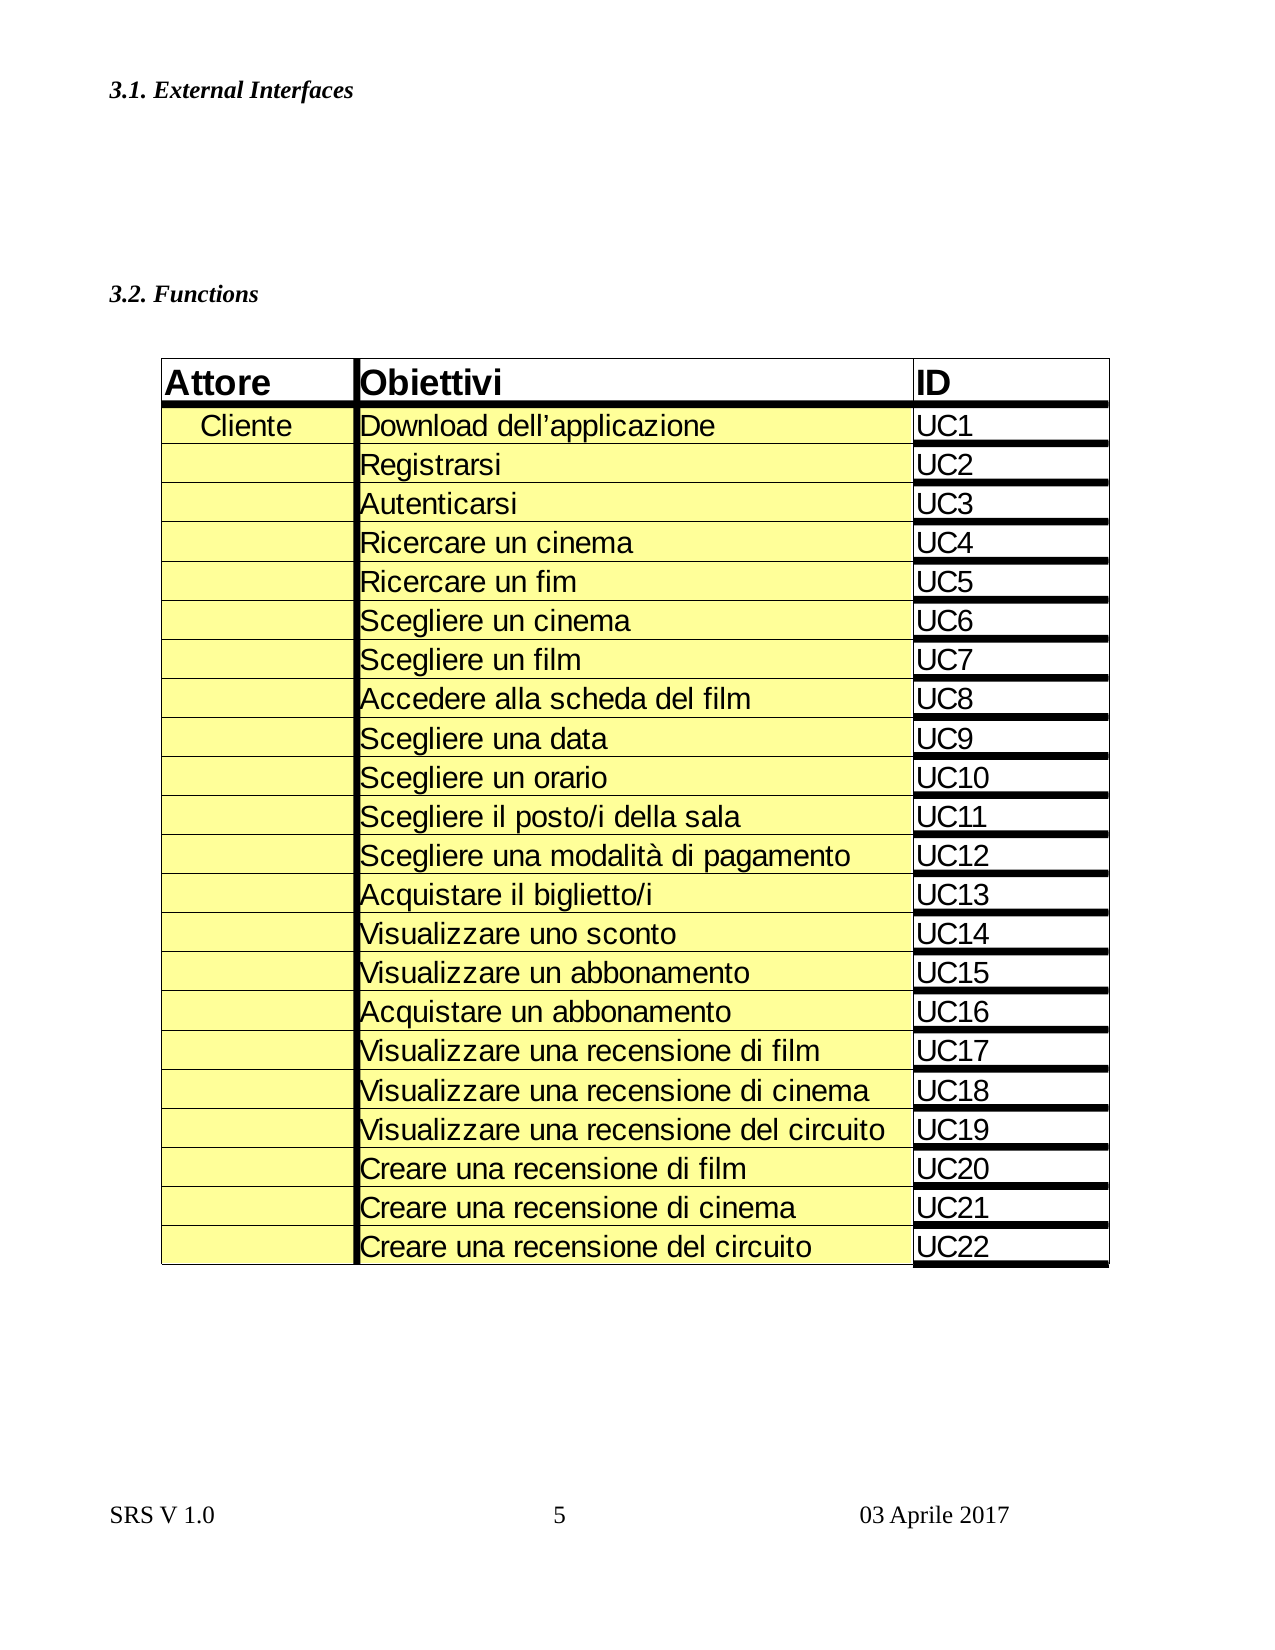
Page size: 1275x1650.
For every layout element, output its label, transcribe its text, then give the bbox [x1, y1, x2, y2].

subtitle 3.1. External Interfaces [109, 75, 1162, 104]
subtitle 3.2. Functions [109, 279, 1162, 307]
